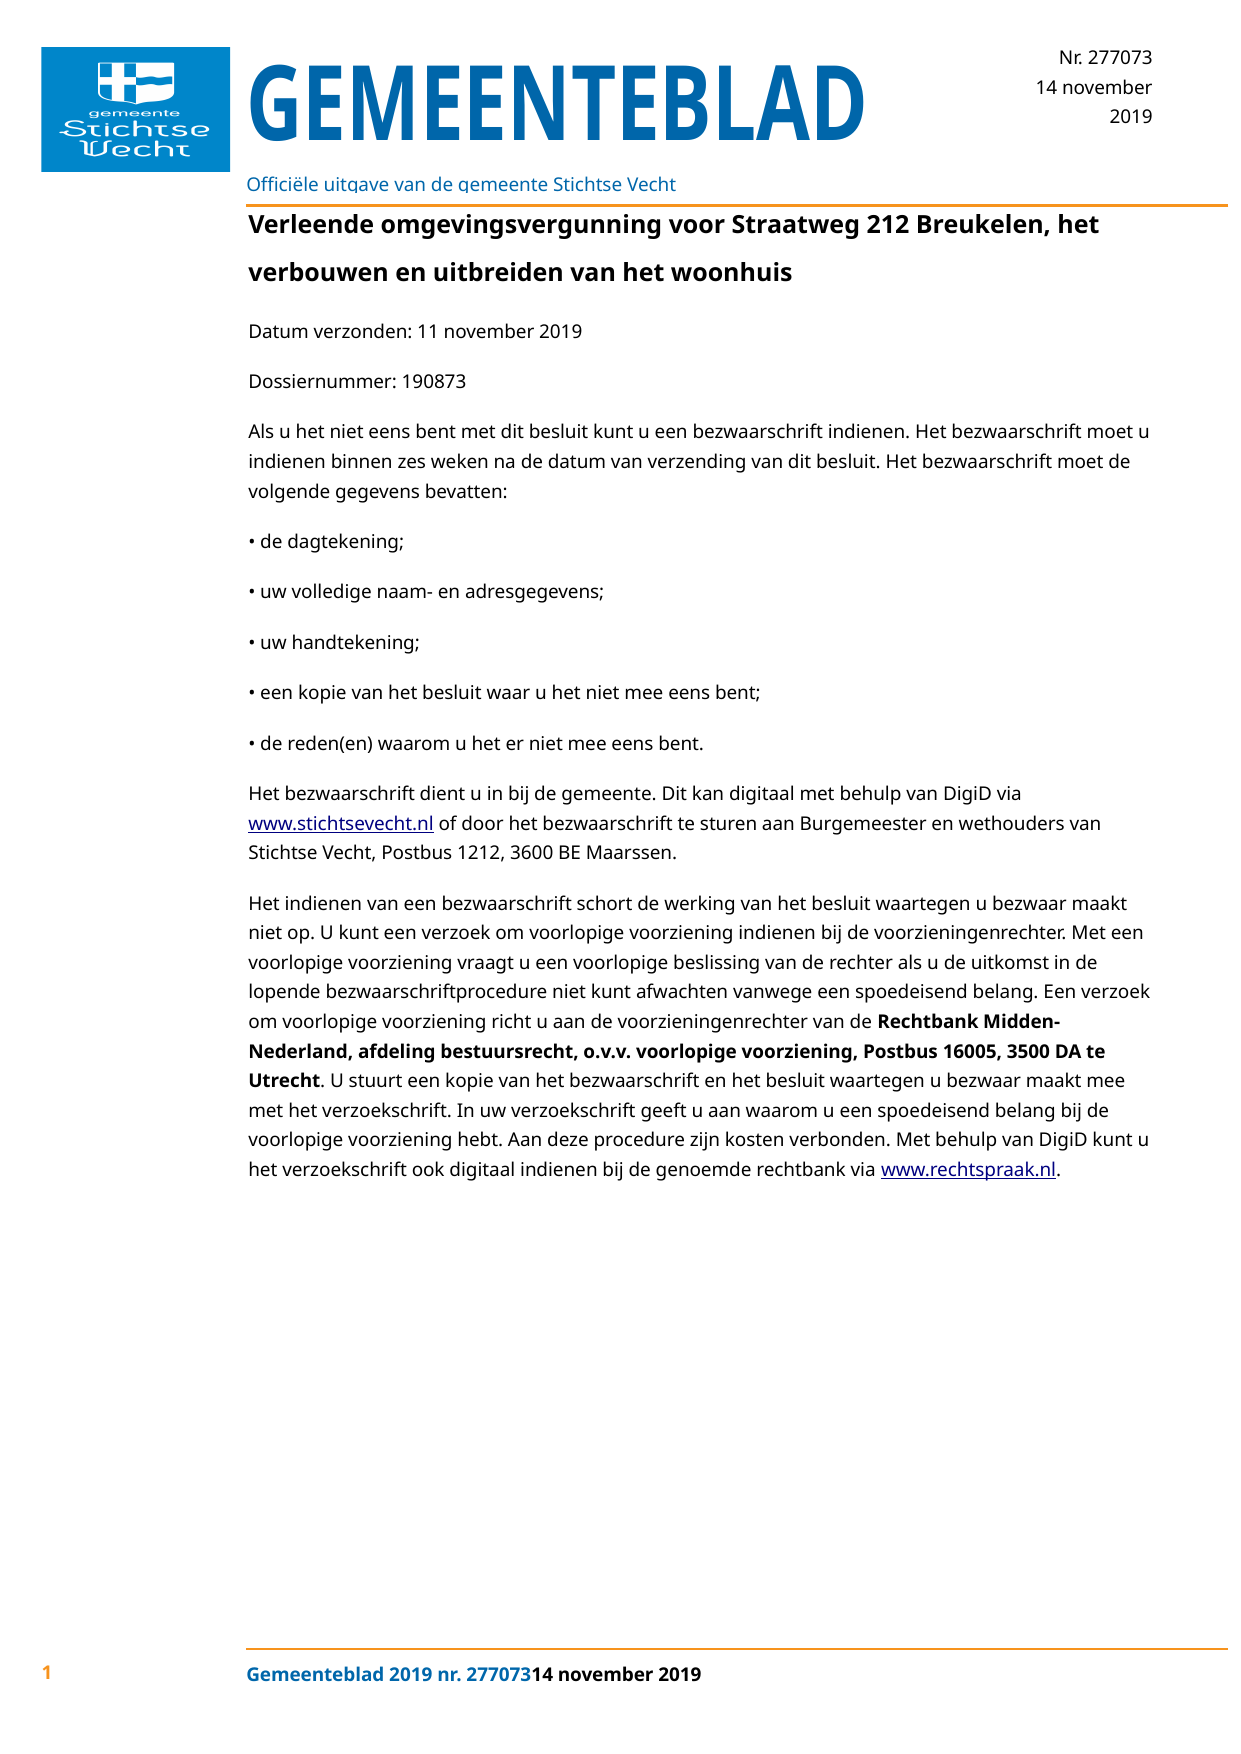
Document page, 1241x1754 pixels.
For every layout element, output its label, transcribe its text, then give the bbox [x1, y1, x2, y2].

picture [99, 63, 135, 101]
text Als u het niet eens bent met dit besluit kunt u een bezwaarschrift indienen. Het bezwaarschrift moet u indienen binnen zes weken na de datum van verzending van dit besluit. Het bezwaarschrift moet de volgende gegevens bevatten: [248, 419, 1152, 504]
text • de reden(en) waarom u het er niet mee eens bent. [248, 730, 1152, 756]
text • een kopie van het besluit waar u het niet mee eens bent; [248, 679, 1152, 705]
text Datum verzonden: 11 november 2019 [248, 318, 1152, 344]
text Dossiernummer: 190873 [248, 368, 1152, 394]
picture [137, 63, 174, 103]
text Verleende omgevingsvergunning voor Straatweg 212 Breukelen, het verbouwen en uitbreiden van het woonhuis [248, 207, 1152, 288]
text • uw handtekening; [248, 629, 1152, 655]
text Het bezwaarschrift dient u in bij de gemeente. Dit kan digitaal met behulp van DigiD via www.stichtsevecht.nl of door het bezwaarschrift te sturen aan Burgemeester en wethouders van Stichtse Vecht, Postbus 1212, 3600 BE Maarssen. [248, 780, 1152, 865]
text Het indienen van een bezwaarschrift schort de werking van het besluit waartegen u bezwaar maakt niet op. U kunt een verzoek om voorlopige voorziening indienen bij de voorzieningenrechter. Met een voorlopige voorziening vraagt u een voorlopige beslissing van de rechter als u de uitkomst in de lopende bezwaarschriftprocedure niet kunt afwachten vanwege een spoedeisend belang. Een verzoek om voorlopige voorziening richt u aan de voorzieningenrechter van de Rechtbank Midden-Nederland, afdeling bestuursrecht, o.v.v. voorlopige voorziening, Postbus 16005, 3500 DA te Utrecht. U stuurt een kopie van het bezwaarschrift en het besluit waartegen u bezwaar maakt mee met het verzoekschrift. In uw verzoekschrift geeft u aan waarom u een spoedeisend belang bij de voorlopige voorziening hebt. Aan deze procedure zijn kosten verbonden. Met behulp van DigiD kunt u het verzoekschrift ook digitaal indienen bij de genoemde rechtbank via www.rechtspraak.nl. [248, 890, 1152, 1182]
text • uw volledige naam- en adresgegevens; [248, 579, 1152, 604]
text • de dagtekening; [248, 528, 1152, 554]
